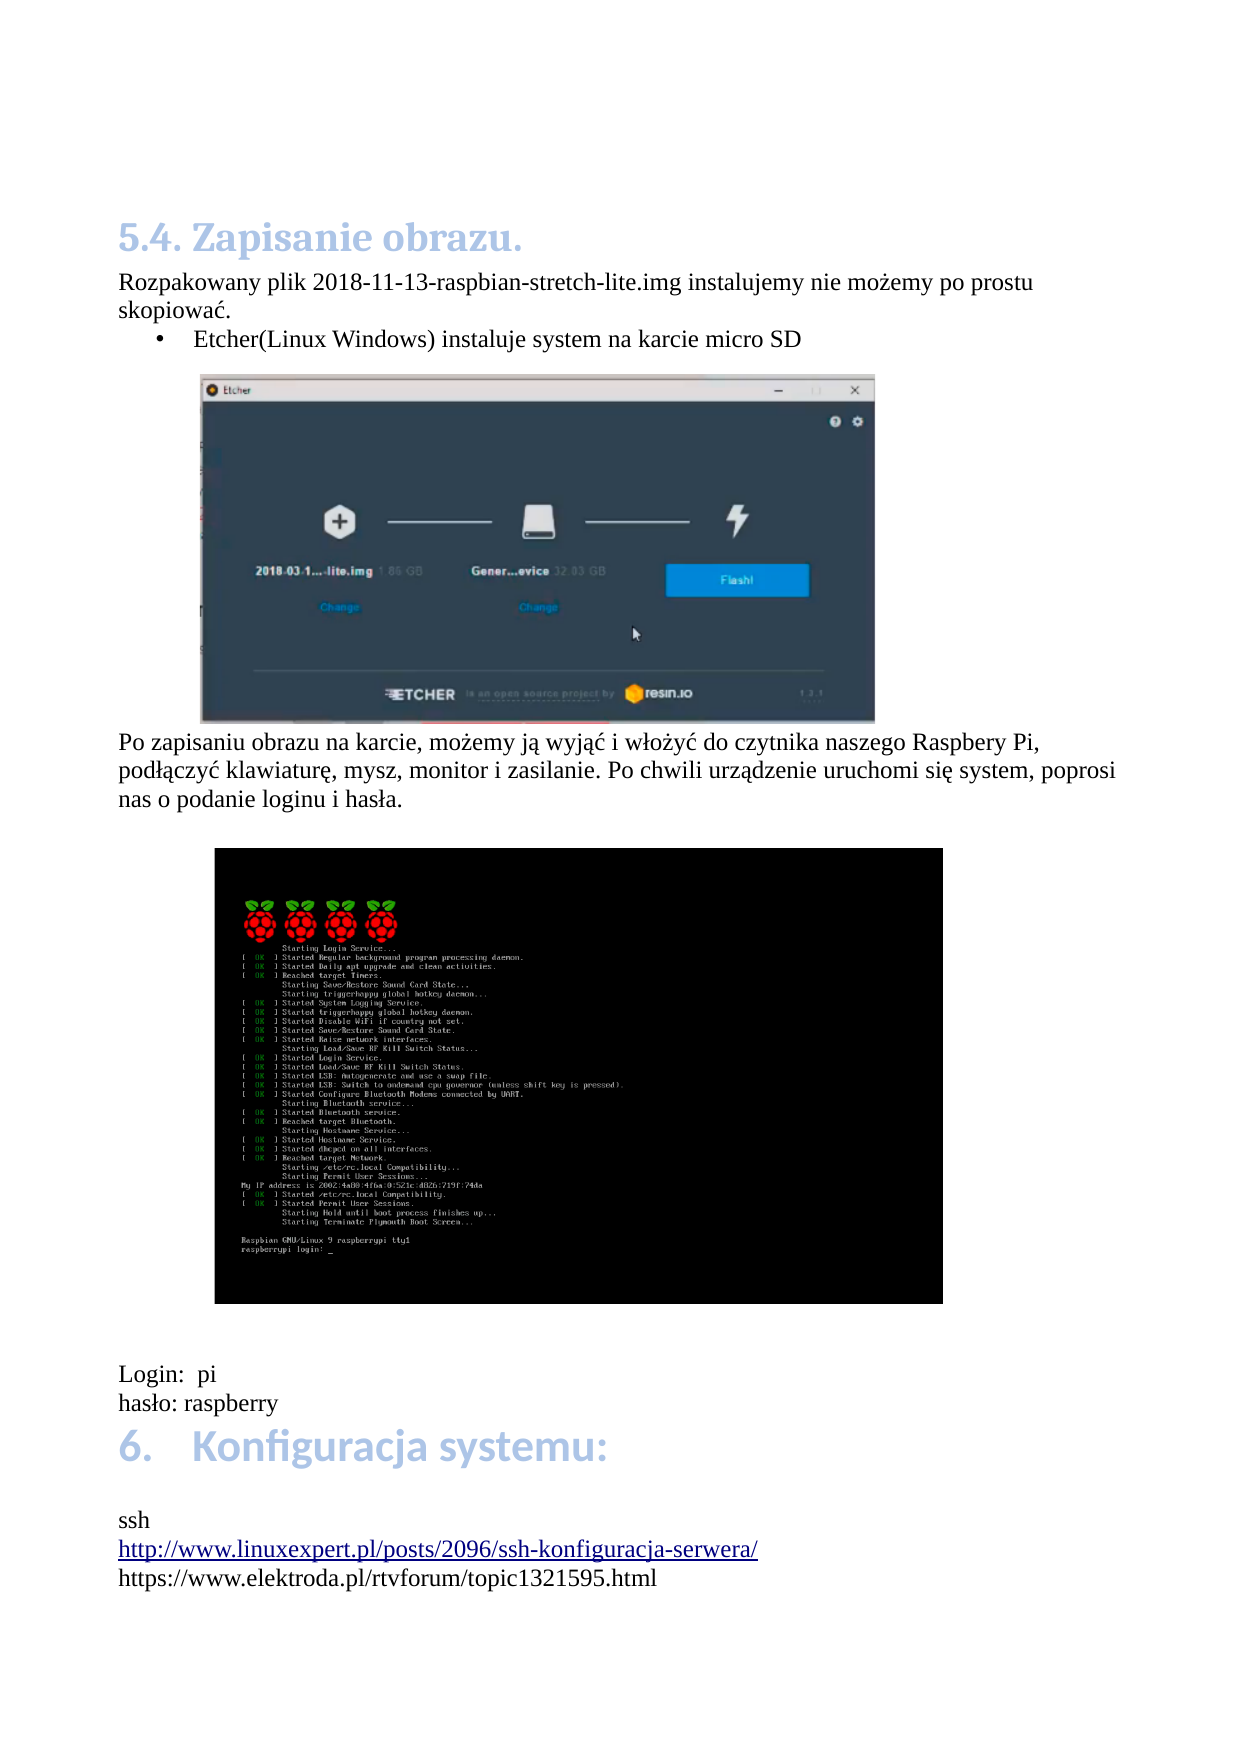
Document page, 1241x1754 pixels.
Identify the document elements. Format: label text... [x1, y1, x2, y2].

text Po zapisaniu obrazu na karcie, możemy ją wyjąć i włożyć do czytnika naszego Raspbery Pi, podłączyć klawiaturę, mysz, monitor i zasilanie. Po chwili urządzenie uruchomi się system, poprosi nas o podanie loginu i hasła. [118, 727, 1122, 813]
text hasło: raspberry [118, 1388, 1122, 1417]
text Login: pi [118, 1359, 1122, 1388]
picture [199, 374, 876, 724]
picture [214, 848, 943, 1304]
text ssh [118, 1505, 1122, 1534]
text Rozpakowany plik 2018-11-13-raspbian-stretch-lite.img instalujemy nie możemy po prostu skopiować. [118, 267, 1122, 324]
subtitle Konfiguracja systemu: [118, 1417, 1122, 1473]
list Etcher(Linux Windows) instaluje system na karcie micro SD [156, 324, 1122, 353]
subtitle Zapisanie obrazu. [118, 214, 1122, 262]
text http://www.linuxexpert.pl/posts/2096/ssh-konfiguracja-serwera/ [118, 1534, 1122, 1563]
text https://www.elektroda.pl/rtvforum/topic1321595.html [118, 1563, 1122, 1592]
